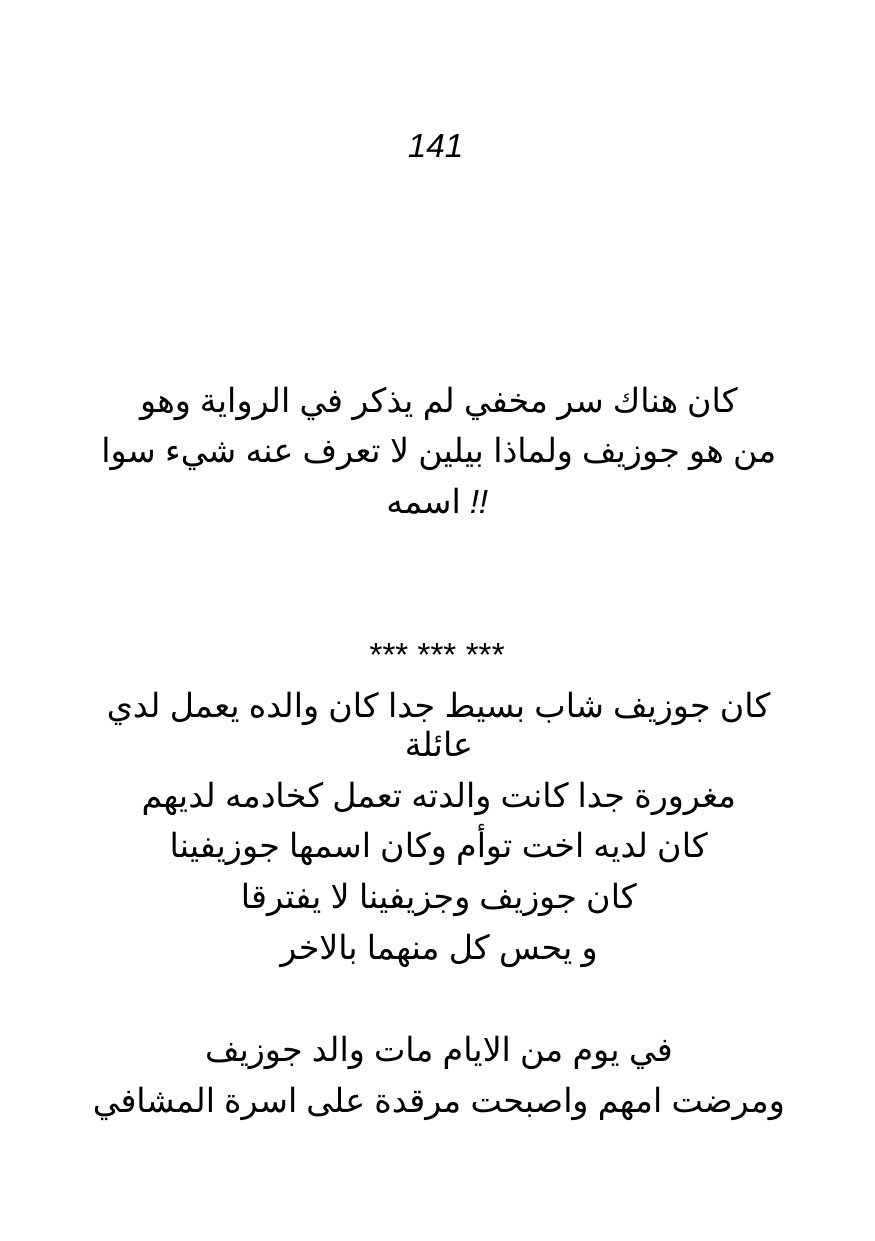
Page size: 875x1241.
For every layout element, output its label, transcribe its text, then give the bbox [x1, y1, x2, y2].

text كان لديه اخت توأم وكان اسمها جوزيفينا [75, 827, 799, 865]
text ومرضت امهم واصبحت مرقدة على اسرة المشافي [75, 1081, 799, 1120]
text كان جوزيف شاب بسيط جدا كان والده يعمل لدي عائلة [75, 686, 799, 763]
text 141 [75, 126, 799, 164]
text كان جوزيف وجزيفينا لا يفترقا [75, 877, 799, 916]
text كان هناك سر مخفي لم يذكر في الرواية وهو [75, 381, 799, 419]
text *** *** *** [75, 635, 799, 674]
text اسمه !! [75, 482, 799, 521]
text و يحس كل منهما بالاخر [75, 928, 799, 967]
text من هو جوزيف ولماذا بيلين لا تعرف عنه شيء سوا [75, 432, 799, 470]
text مغرورة جدا كانت والدته تعمل كخادمه لديهم [75, 776, 799, 814]
text في يوم من الايام مات والد جوزيف [75, 1030, 799, 1069]
